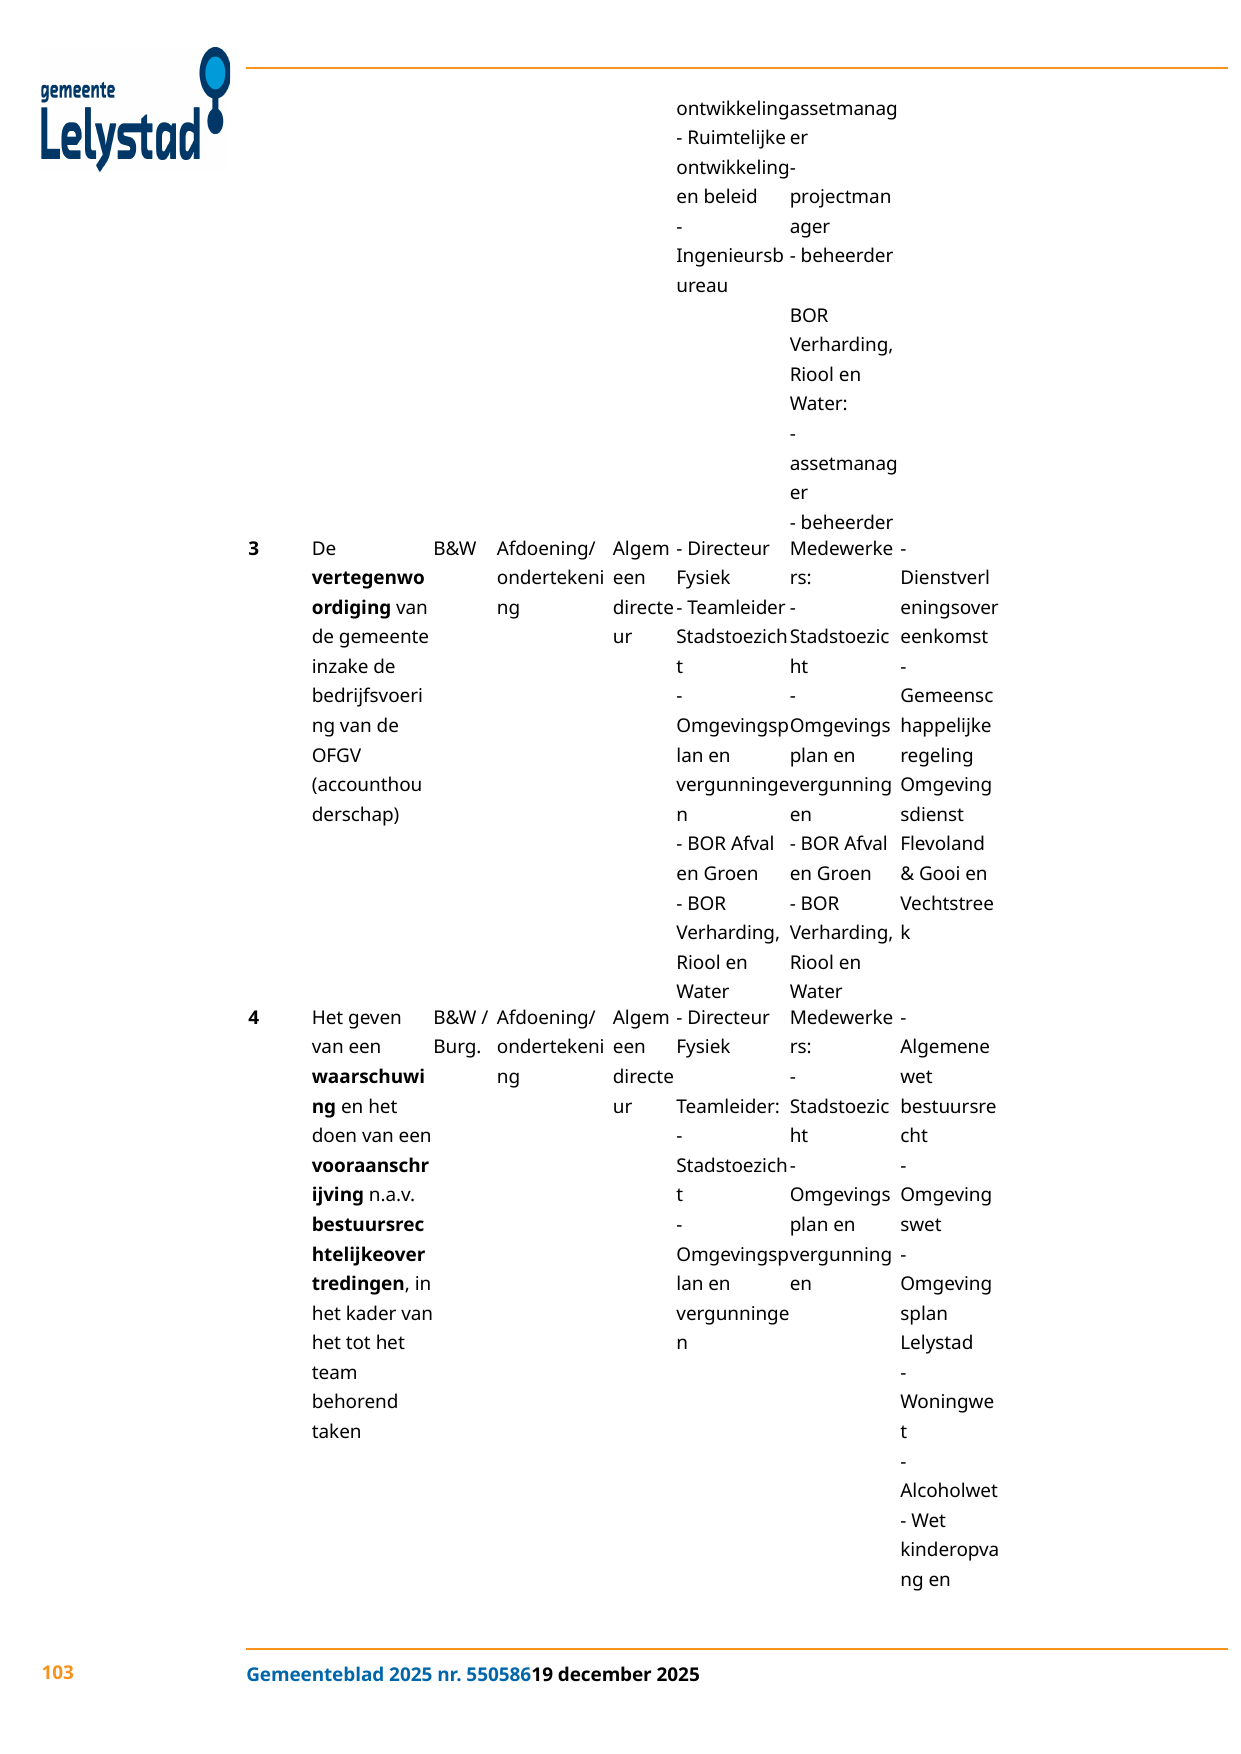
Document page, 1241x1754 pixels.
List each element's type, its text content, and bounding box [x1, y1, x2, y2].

table_cell [613, 95, 676, 535]
table_cell Medewerkers: - Stadstoezicht -Omgevingsplan en vergunningen - BOR Afval en Groen - BOR Verharding, Riool en Water [790, 535, 900, 1004]
table_cell [1000, 535, 1152, 1004]
table_cell - Dienstverleningsovereenkomst - Gemeenschappelijke regeling Omgevingsdienst Flevoland & Gooi en Vechtstreek [900, 535, 999, 1004]
table_cell ontwikkeling - Ruimtelijke ontwikkeling en beleid - Ingenieursbureau [676, 95, 789, 535]
picture [41, 47, 231, 172]
table_cell [312, 95, 433, 535]
table_cell - Algemene wet bestuursrecht - Omgevingswet - Omgevingsplan Lelystad - Woningwet - Alcoholwet - Wet kinderopvang en [900, 1004, 999, 1592]
table_cell Afdoening/ondertekening [497, 535, 613, 1004]
table_cell - assetmanager - projectmanager - beheerder BOR Verharding, Riool en Water: - assetmanager - beheerder [790, 95, 900, 535]
table_cell [433, 95, 497, 535]
table_cell - Directeur Fysiek Teamleider: - Stadstoezicht - Omgevingsplan en vergunningen [676, 1004, 789, 1592]
table_cell B&W [433, 535, 497, 1004]
table_cell [900, 95, 999, 535]
table_cell 4 [248, 1004, 312, 1592]
table_cell Algemeen directeur [613, 535, 676, 1004]
table_cell 3 [248, 535, 312, 1004]
table_cell [497, 95, 613, 535]
table_cell Het geven van een waarschuwing en het doen van een vooraanschrijving n.a.v. bestuursrechtelijkeovertredingen, in het kader van het tot het team behorend taken [312, 1004, 433, 1592]
table_cell Afdoening/ondertekening [497, 1004, 613, 1592]
table_cell - Directeur Fysiek - Teamleider Stadstoezicht -Omgevingsplan en vergunningen - BOR Afval en Groen - BOR Verharding, Riool en Water [676, 535, 789, 1004]
table_cell Medewerkers: - Stadstoezicht - Omgevingsplan en vergunningen [790, 1004, 900, 1592]
table_cell Algemeen directeur [613, 1004, 676, 1592]
table_cell [248, 95, 312, 535]
table_cell De vertegenwoordiging van de gemeente inzake de bedrijfsvoering van de OFGV (accounthouderschap) [312, 535, 433, 1004]
table_cell [1000, 95, 1152, 535]
table_cell B&W / Burg. [433, 1004, 497, 1592]
table_cell [1000, 1004, 1152, 1592]
